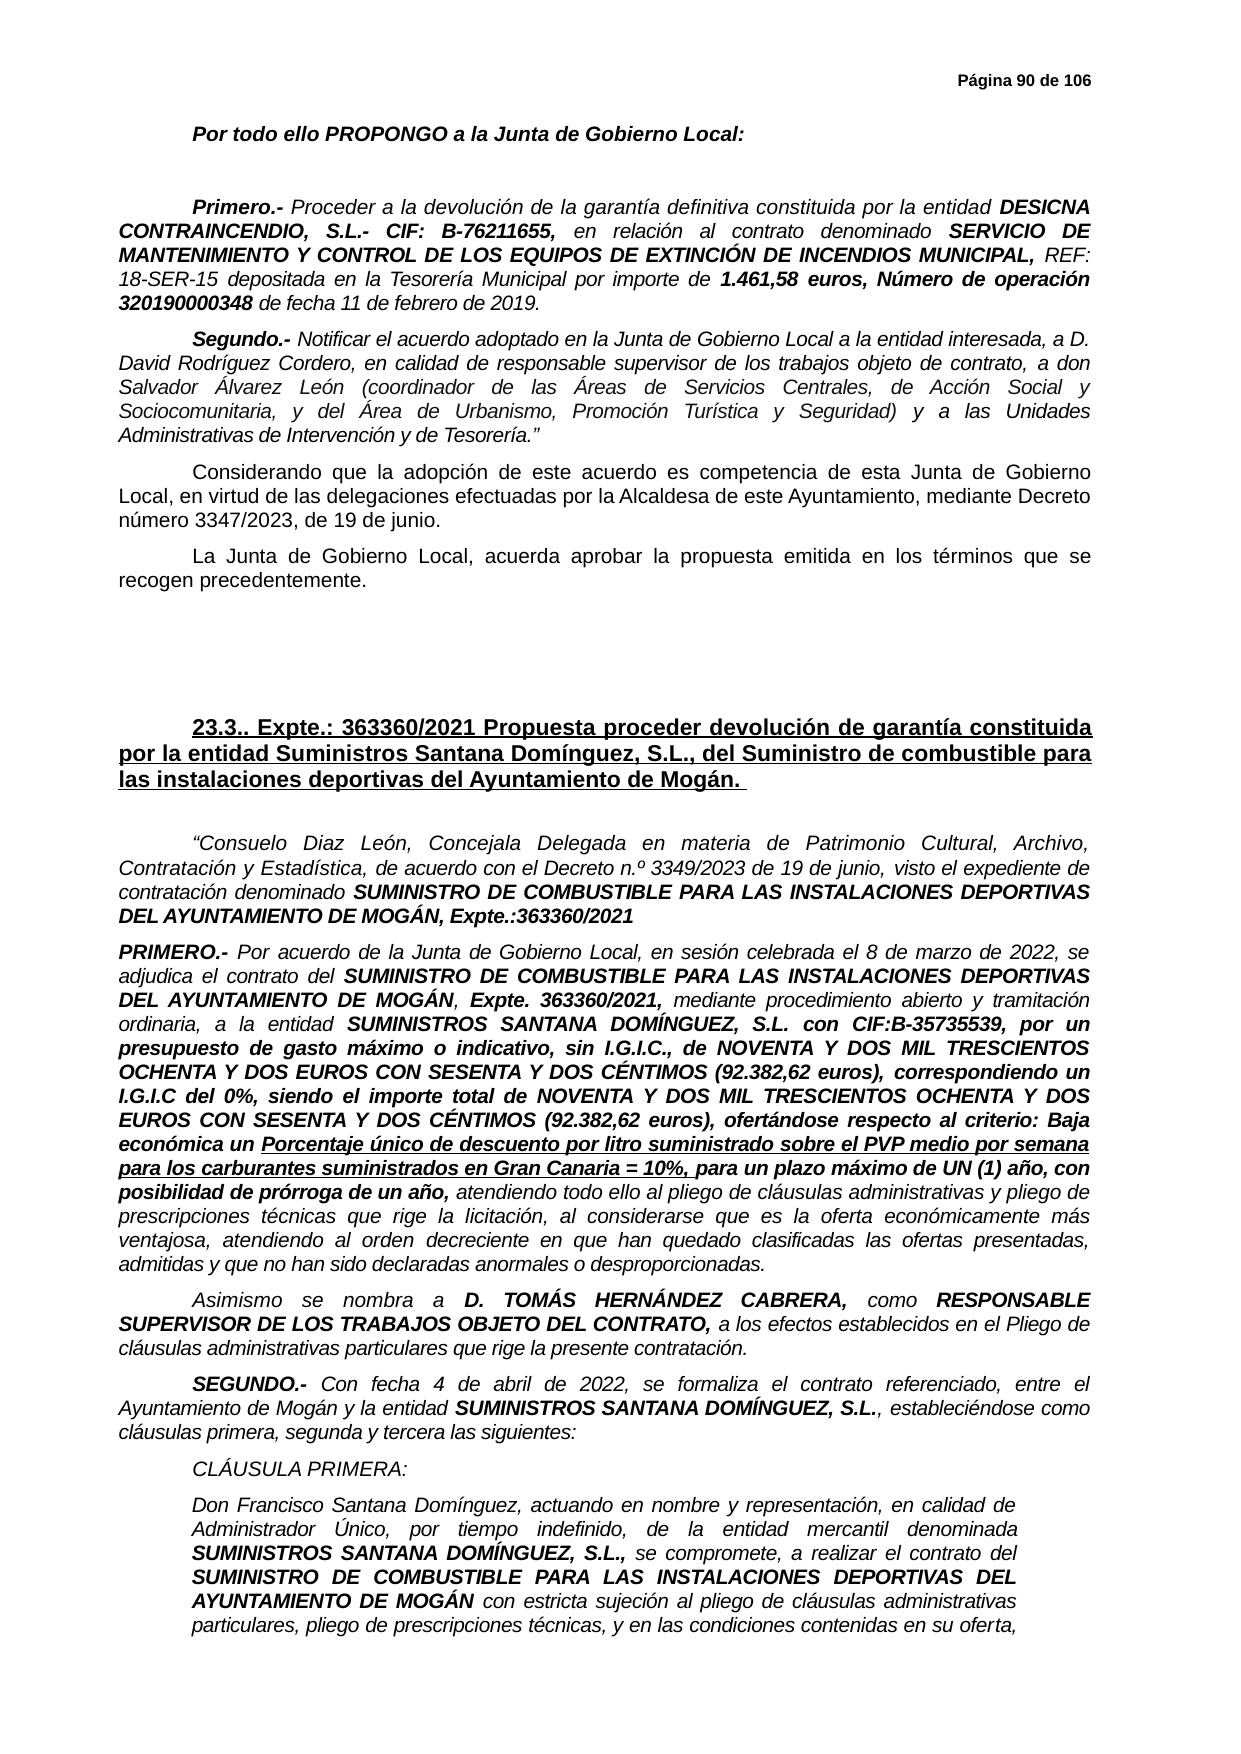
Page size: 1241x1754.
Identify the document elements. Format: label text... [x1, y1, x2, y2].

text “Consuelo Diaz León, Concejala Delegada en materia de Patrimonio Cultural, Archivo, Contratación y Estadística, de acuerdo con el Decreto n.º 3349/2023 de 19 de junio, visto el expediente de contratación denominado SUMINISTRO DE COMBUSTIBLE PARA LAS INSTALACIONES DEPORTIVAS DEL AYUNTAMIENTO DE MOGÁN, Expte.:363360/2021 [118, 829, 1092, 927]
text Considerando que la adopción de este acuerdo es competencia de esta Junta de Gobierno Local, en virtud de las delegaciones efectuadas por la Alcaldesa de este Ayuntamiento, mediante Decreto número 3347/2023, de 19 de junio. [118, 459, 1092, 531]
text Segundo.- Notificar el acuerdo adoptado en la Junta de Gobierno Local a la entidad interesada, a D. David Rodríguez Cordero, en calidad de responsable supervisor de los trabajos objeto de contrato, a don Salvador Álvarez León (coordinador de las Áreas de Servicios Centrales, de Acción Social y Sociocomunitaria, y del Área de Urbanismo, Promoción Turística y Seguridad) y a las Unidades Administrativas de Intervención y de Tesorería.” [118, 327, 1092, 447]
text Primero.- Proceder a la devolución de la garantía definitiva constituida por la entidad DESICNA CONTRAINCENDIO, S.L.- CIF: B-76211655, en relación al contrato denominado SERVICIO DE MANTENIMIENTO Y CONTROL DE LOS EQUIPOS DE EXTINCIÓN DE INCENDIOS MUNICIPAL, REF: 18-SER-15 depositada en la Tesorería Municipal por importe de 1.461,58 euros, Número de operación 320190000348 de fecha 11 de febrero de 2019. [118, 195, 1092, 315]
text PRIMERO.- Por acuerdo de la Junta de Gobierno Local, en sesión celebrada el 8 de marzo de 2022, se adjudica el contrato del SUMINISTRO DE COMBUSTIBLE PARA LAS INSTALACIONES DEPORTIVAS DEL AYUNTAMIENTO DE MOGÁN, Expte. 363360/2021, mediante procedimiento abierto y tramitación ordinaria, a la entidad SUMINISTROS SANTANA DOMÍNGUEZ, S.L. con CIF:B-35735539, por un presupuesto de gasto máximo o indicativo, sin I.G.I.C., de NOVENTA Y DOS MIL TRESCIENTOS OCHENTA Y DOS EUROS CON SESENTA Y DOS CÉNTIMOS (92.382,62 euros), correspondiendo un I.G.I.C del 0%, siendo el importe total de NOVENTA Y DOS MIL TRESCIENTOS OCHENTA Y DOS EUROS CON SESENTA Y DOS CÉNTIMOS (92.382,62 euros), ofertándose respecto al criterio: Baja económica un Porcentaje único de descuento por litro suministrado sobre el PVP medio por semana para los carburantes suministrados en Gran Canaria = 10%, para un plazo máximo de UN (1) año, con posibilidad de prórroga de un año, atendiendo todo ello al pliego de cláusulas administrativas y pliego de prescripciones técnicas que rige la licitación, al considerarse que es la oferta económicamente más ventajosa, atendiendo al orden decreciente en que han quedado clasificadas las ofertas presentadas, admitidas y que no han sido declaradas anormales o desproporcionadas. [118, 940, 1092, 1275]
text SEGUNDO.- Con fecha 4 de abril de 2022, se formaliza el contrato referenciado, entre el Ayuntamiento de Mogán y la entidad SUMINISTROS SANTANA DOMÍNGUEZ, S.L., estableciéndose como cláusulas primera, segunda y tercera las siguientes: [118, 1372, 1092, 1444]
text las instalaciones deportivas del Ayuntamiento de Mogán. [118, 764, 1092, 793]
text Don Francisco Santana Domínguez, actuando en nombre y representación, en calidad de Administrador Único, por tiempo indefinido, de la entidad mercantil denominada SUMINISTROS SANTANA DOMÍNGUEZ, S.L., se compromete, a realizar el contrato del SUMINISTRO DE COMBUSTIBLE PARA LAS INSTALACIONES DEPORTIVAS DEL AYUNTAMIENTO DE MOGÁN con estricta sujeción al pliego de cláusulas administrativas particulares, pliego de prescripciones técnicas, y en las condiciones contenidas en su oferta, [192, 1493, 1019, 1637]
text Por todo ello PROPONGO a la Junta de Gobierno Local: [118, 122, 1092, 146]
text Asimismo se nombra a D. TOMÁS HERNÁNDEZ CABRERA, como RESPONSABLE SUPERVISOR DE LOS TRABAJOS OBJETO DEL CONTRATO, a los efectos establecidos en el Pliego de cláusulas administrativas particulares que rige la presente contratación. [118, 1288, 1092, 1360]
text 23.3.. Expte.: 363360/2021 Propuesta proceder devolución de garantía constituida por la entidad Suministros Santana Domínguez, S.L., del Suministro de combustible para [118, 714, 1092, 763]
text CLÁUSULA PRIMERA: [118, 1457, 1092, 1481]
text La Junta de Gobierno Local, acuerda aprobar la propuesta emitida en los términos que se recogen precedentemente. [118, 544, 1092, 592]
